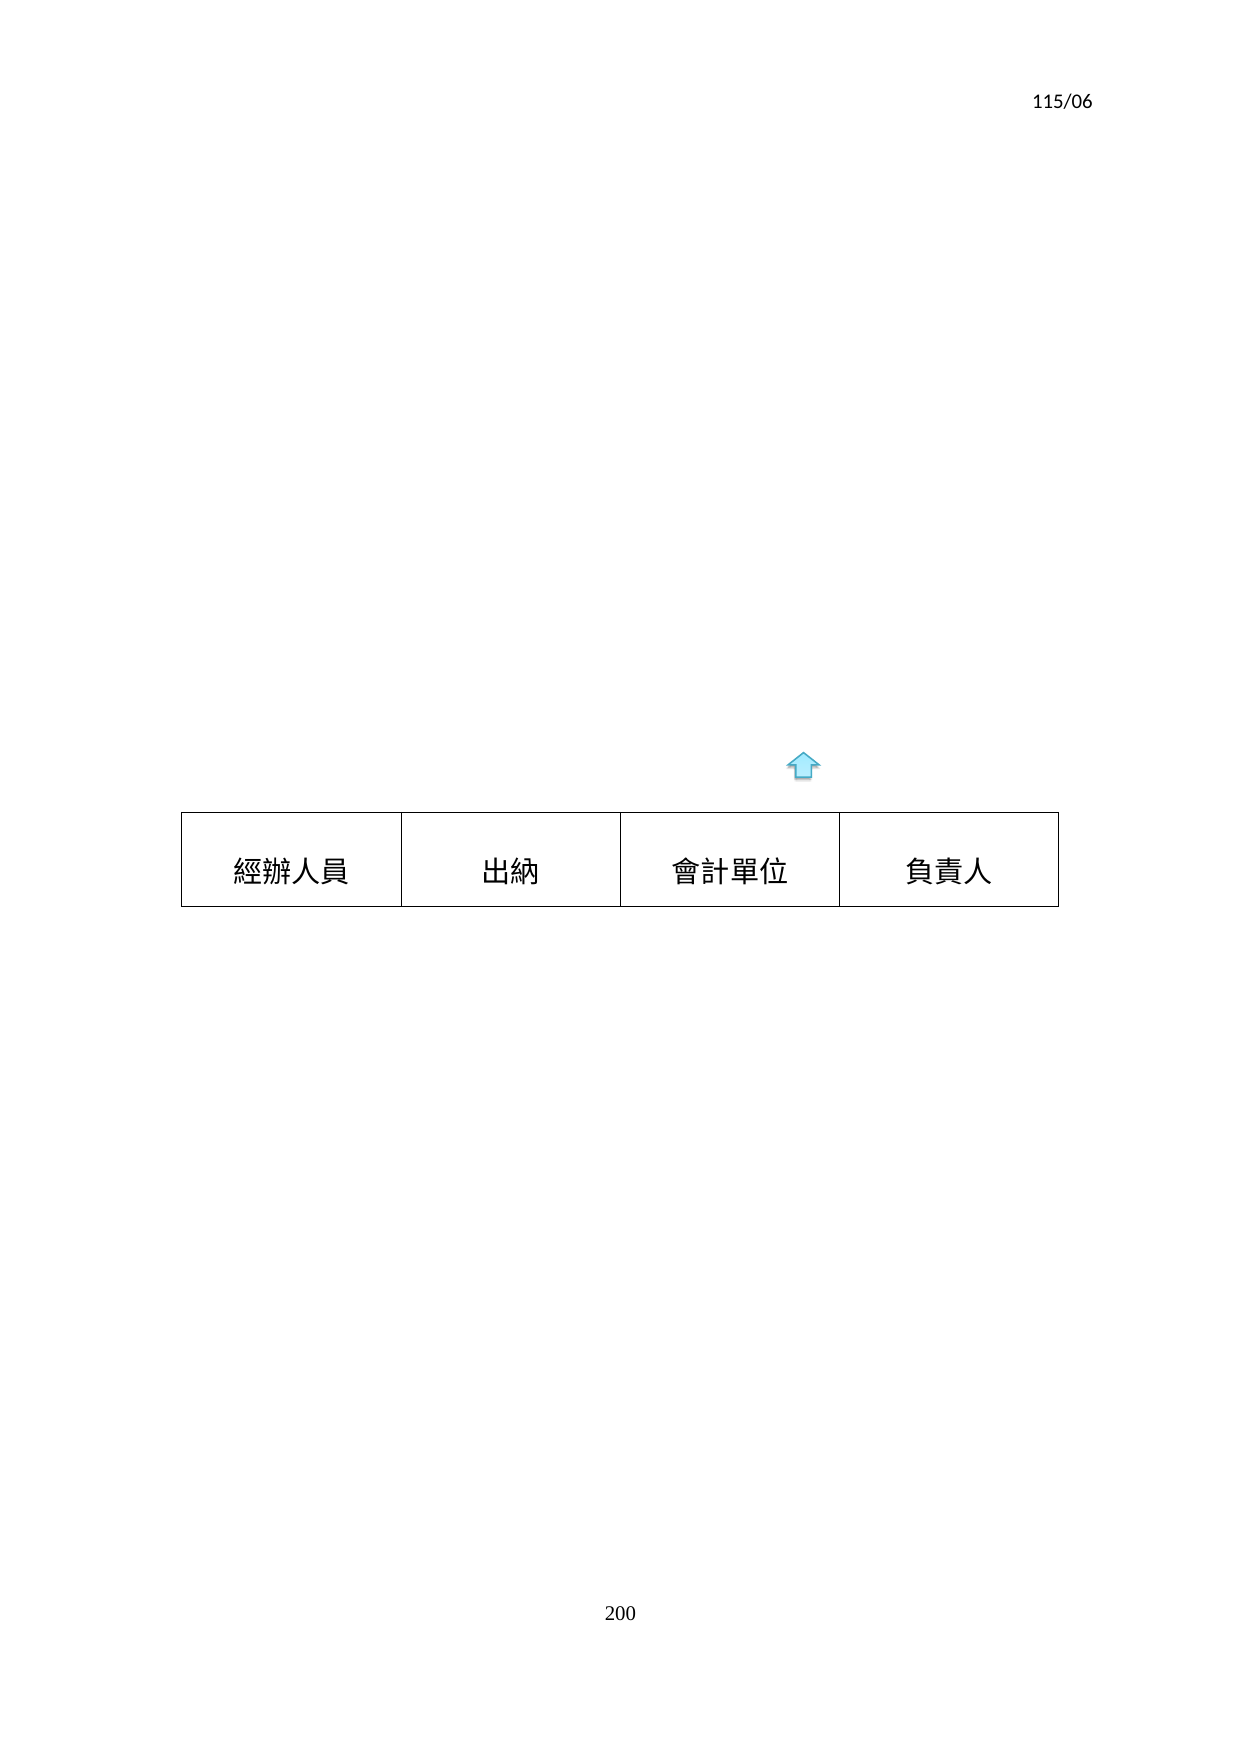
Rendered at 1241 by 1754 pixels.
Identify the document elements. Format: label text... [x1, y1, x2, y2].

table_header 出納 [402, 813, 620, 906]
table_header 負責人 [840, 813, 1058, 906]
table_header 會計單位 [621, 813, 839, 906]
table_header 經辦人員 [182, 813, 401, 906]
